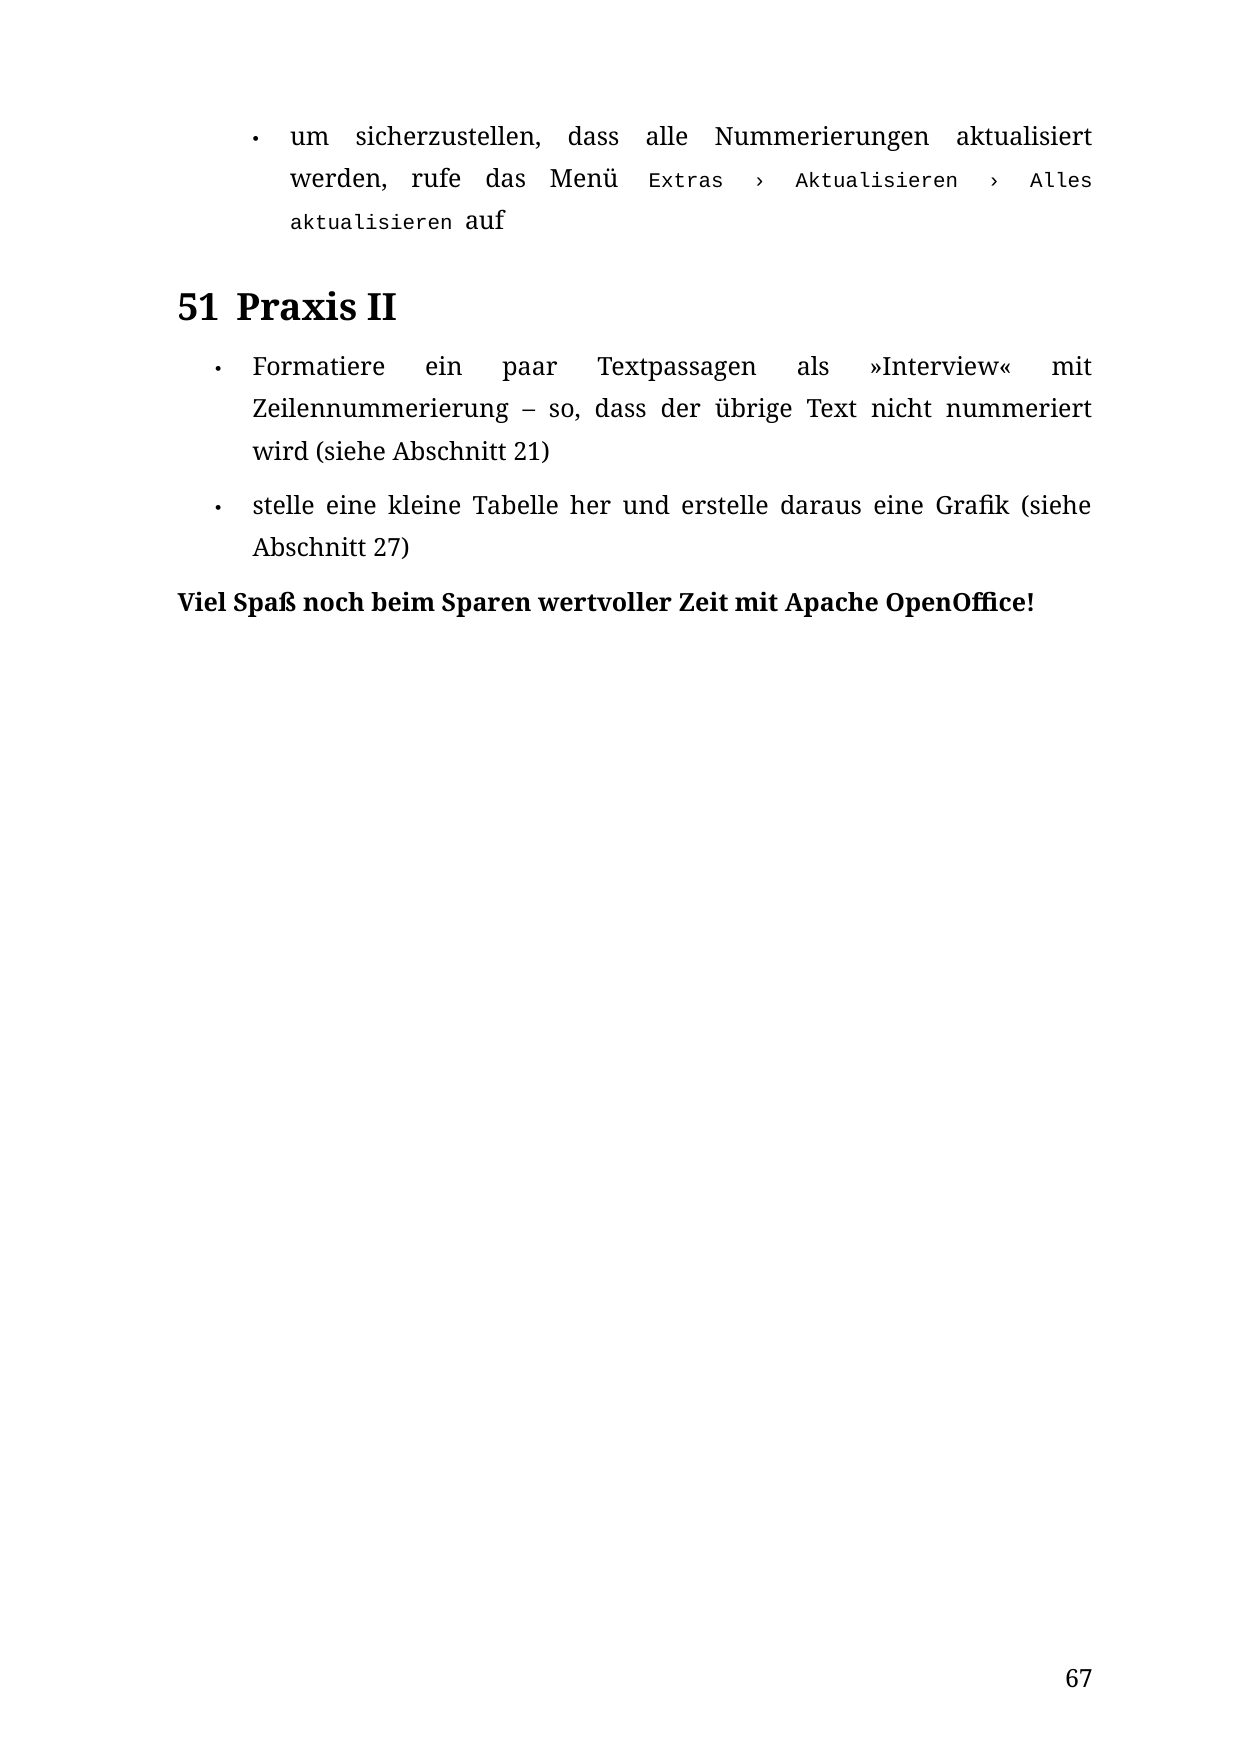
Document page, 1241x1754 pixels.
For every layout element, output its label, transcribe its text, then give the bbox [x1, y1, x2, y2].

list um sicherzustellen, dass alle Nummerierungen aktualisiert werden, rufe das Menü Extras › Aktualisieren › Alles aktualisieren auf [252, 118, 1093, 237]
text Viel Spaß noch beim Sparen wertvoller Zeit mit Apache OpenOffice! [177, 584, 1093, 619]
list stelle eine kleine Tabelle her und erstelle daraus eine Grafik (siehe Abschnitt 27) [215, 488, 1093, 564]
list Formatiere ein paar Textpassagen als »Interview« mit Zeilennummerierung – so, dass der übrige Text nicht nummeriert wird (siehe Abschnitt 21) [215, 349, 1093, 467]
subtitle Praxis II [177, 280, 1093, 331]
